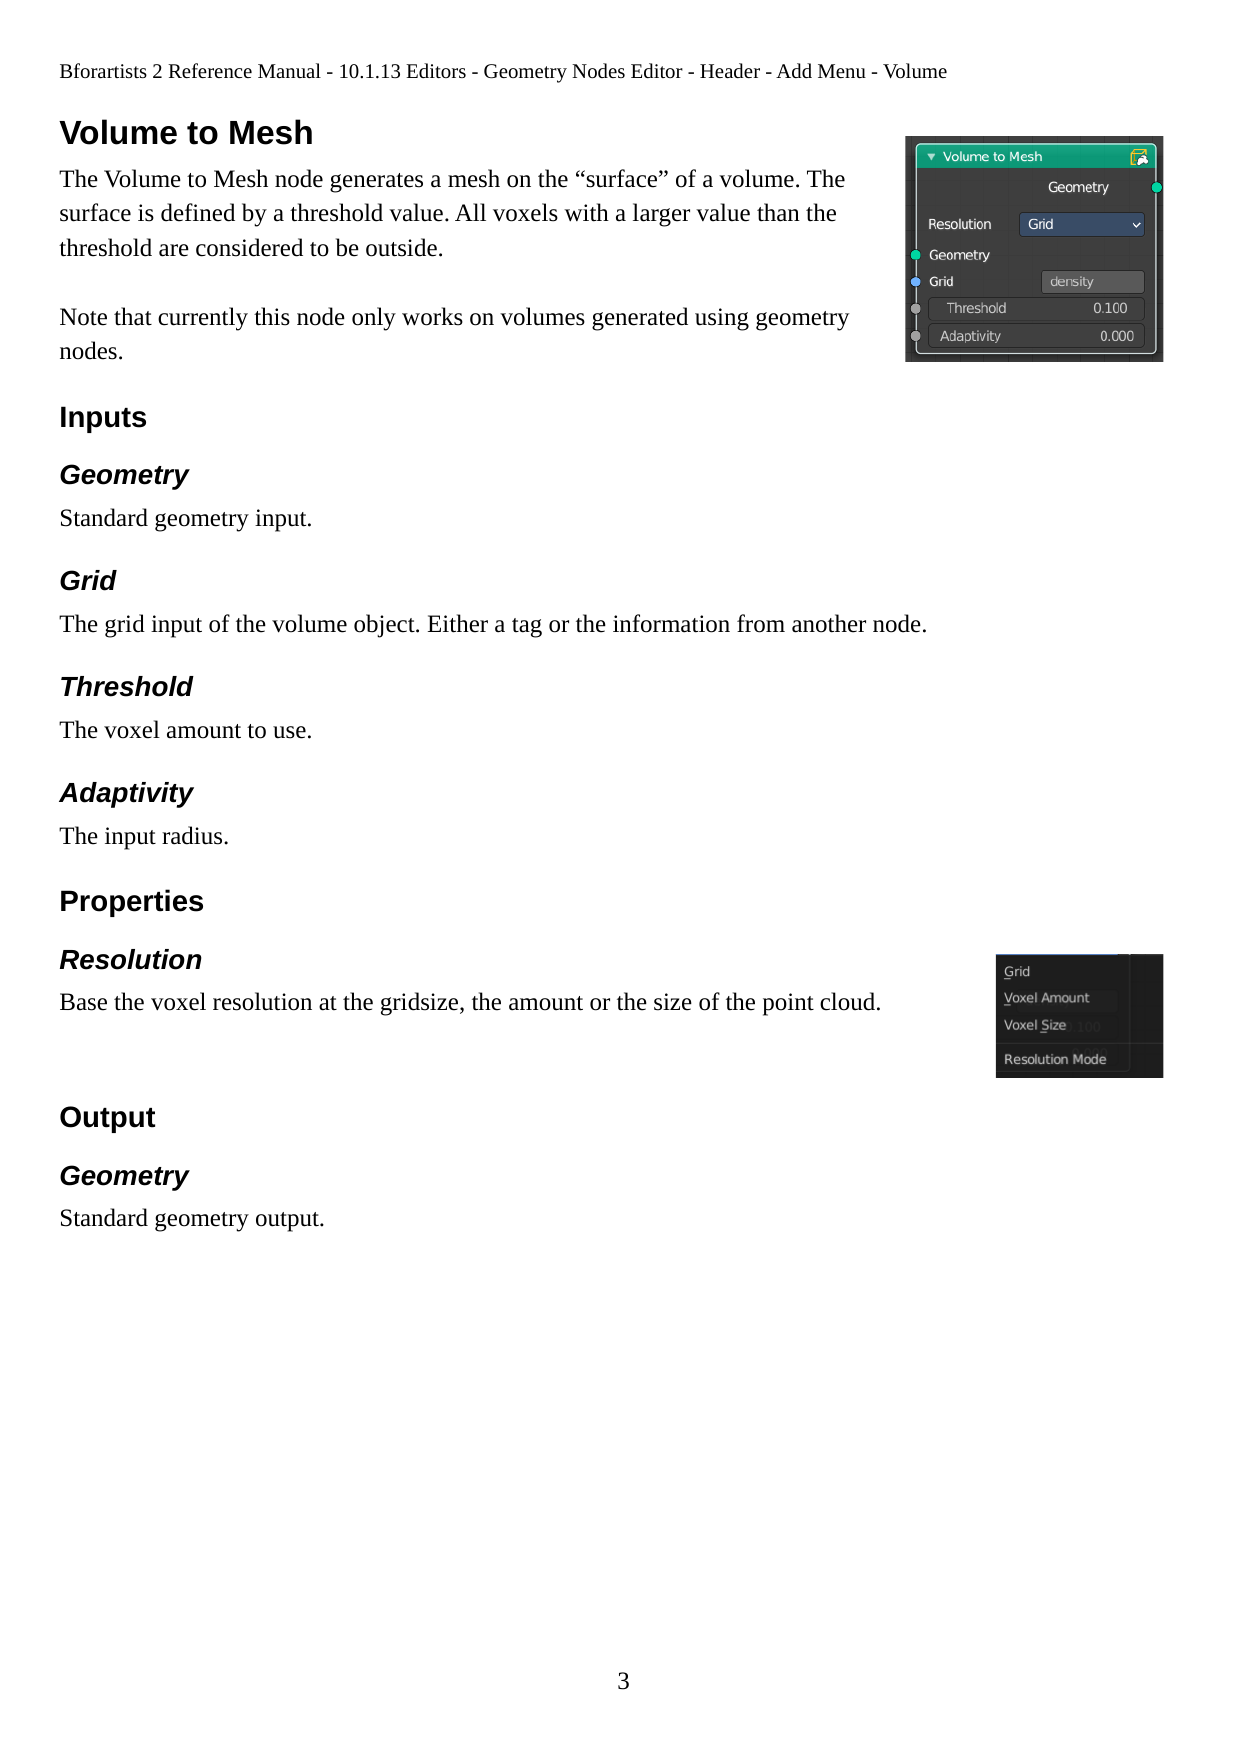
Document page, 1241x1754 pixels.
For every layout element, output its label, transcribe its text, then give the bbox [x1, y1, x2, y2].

text The input radius. [59, 821, 1181, 849]
subtitle Geometry [59, 458, 1181, 490]
subtitle Adaptivity [59, 776, 1181, 808]
subtitle Threshold [59, 670, 1181, 702]
subtitle Inputs [59, 400, 1181, 433]
picture [905, 136, 1164, 362]
subtitle Properties [59, 884, 1181, 918]
picture [995, 954, 1164, 1078]
text The voxel amount to use. [59, 715, 1181, 743]
subtitle Output [59, 1100, 1181, 1134]
text Base the voxel resolution at the gridsize, the amount or the size of the point cloud. [59, 987, 995, 1016]
subtitle Volume to Mesh [59, 113, 1181, 151]
text The Volume to Mesh node generates a mesh on the “surface” of a volume. The surface is defined by a threshold value. All voxels with a larger value than the threshold are considered to be outside. Note that currently this node only works on volumes generated using geometry nodes. [59, 164, 1181, 365]
text The grid input of the volume object. Either a tag or the information from another node. [59, 609, 1181, 638]
text Standard geometry output. [59, 1203, 1181, 1232]
subtitle Grid [59, 564, 1181, 596]
subtitle Geometry [59, 1159, 1181, 1191]
subtitle Resolution [59, 943, 1181, 975]
text Standard geometry input. [59, 503, 1181, 532]
